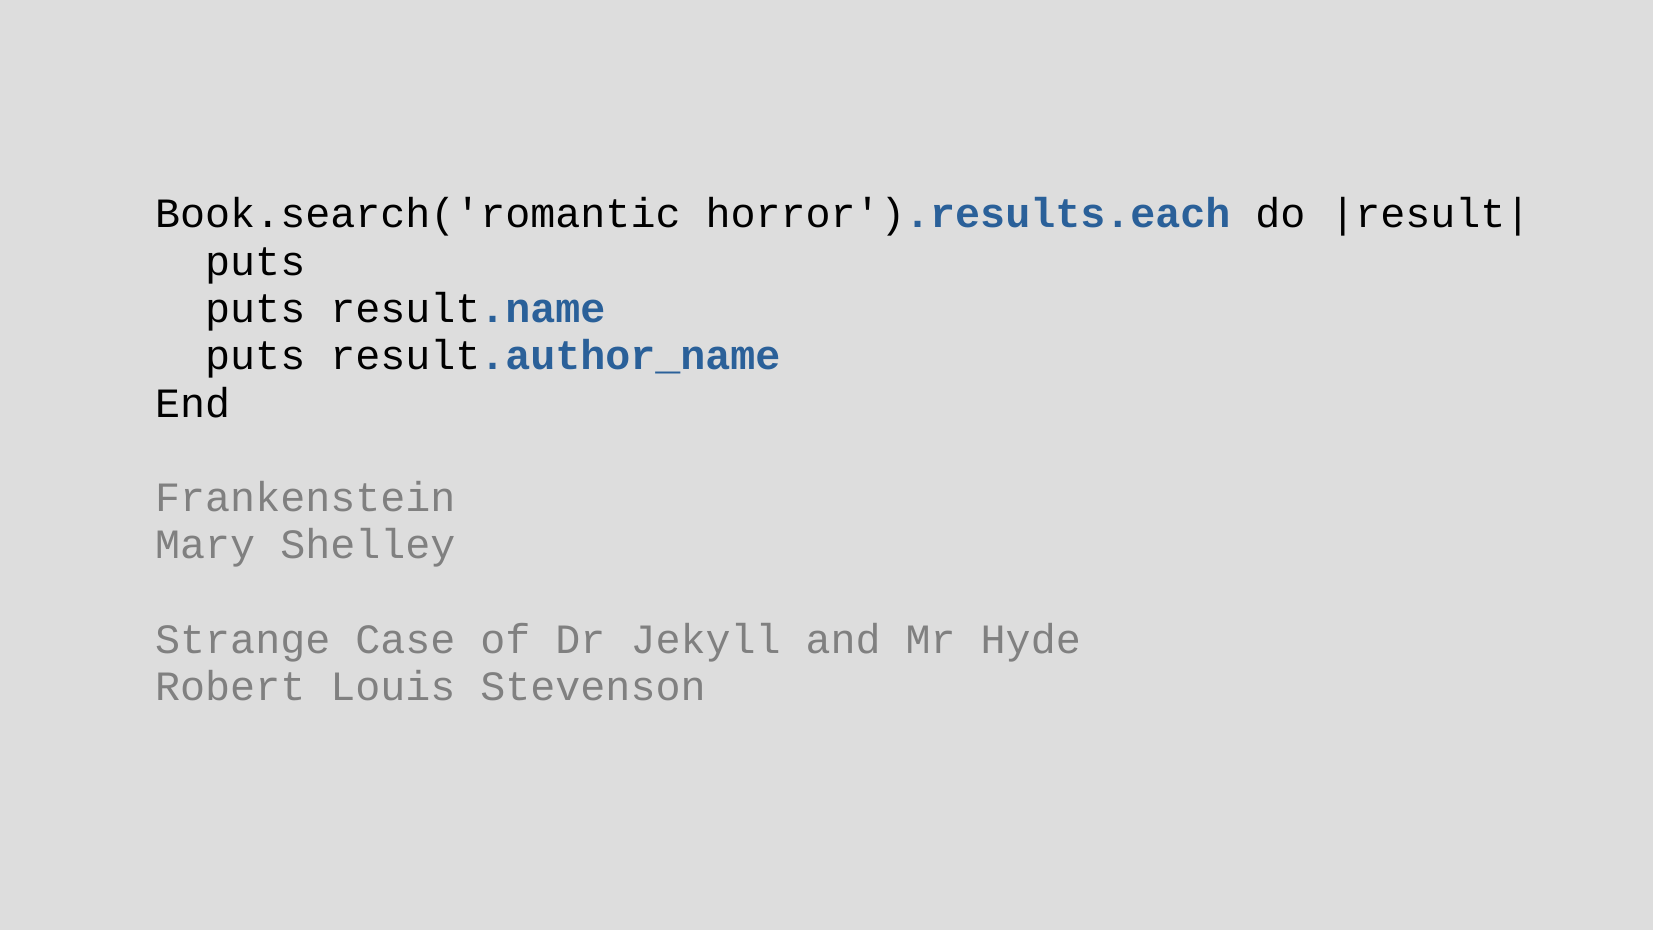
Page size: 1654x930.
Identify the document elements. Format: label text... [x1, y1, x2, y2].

text_box Book.search('romantic horror').results.each do |result| puts puts result.name puts result.author_name End Frankenstein Mary Shelley Strange Case of Dr Jekyll and Mr Hyde Robert Louis Stevenson [140, 185, 1581, 796]
